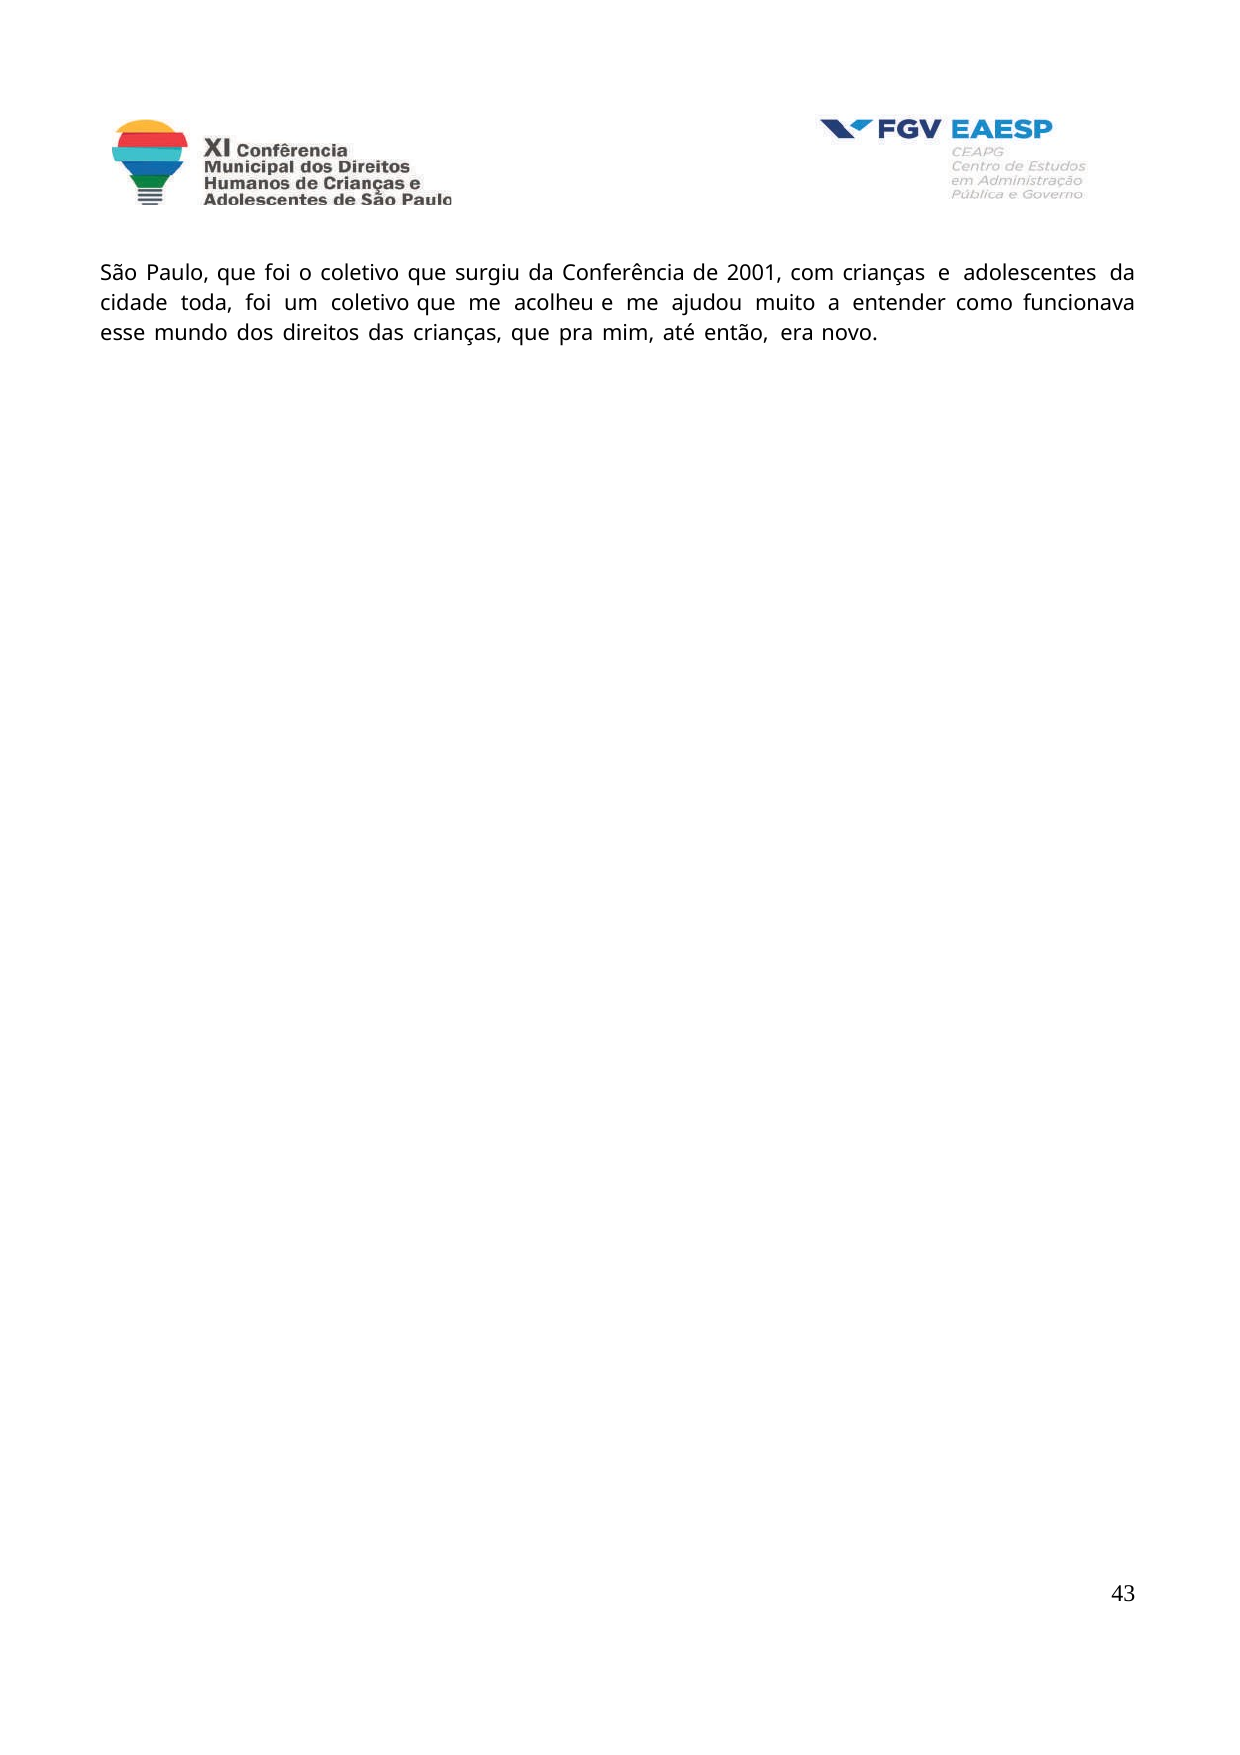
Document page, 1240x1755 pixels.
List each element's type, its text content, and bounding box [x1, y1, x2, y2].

text São Paulo, que foi o coletivo que surgiu da Conferência de 2001, com crianças e adolescentes da cidade toda, foi um coletivo que me acolheu e me ajudou muito a entender como funcionava esse mundo dos direitos das crianças, que pra mim, até então, era novo. [100, 257, 1136, 346]
